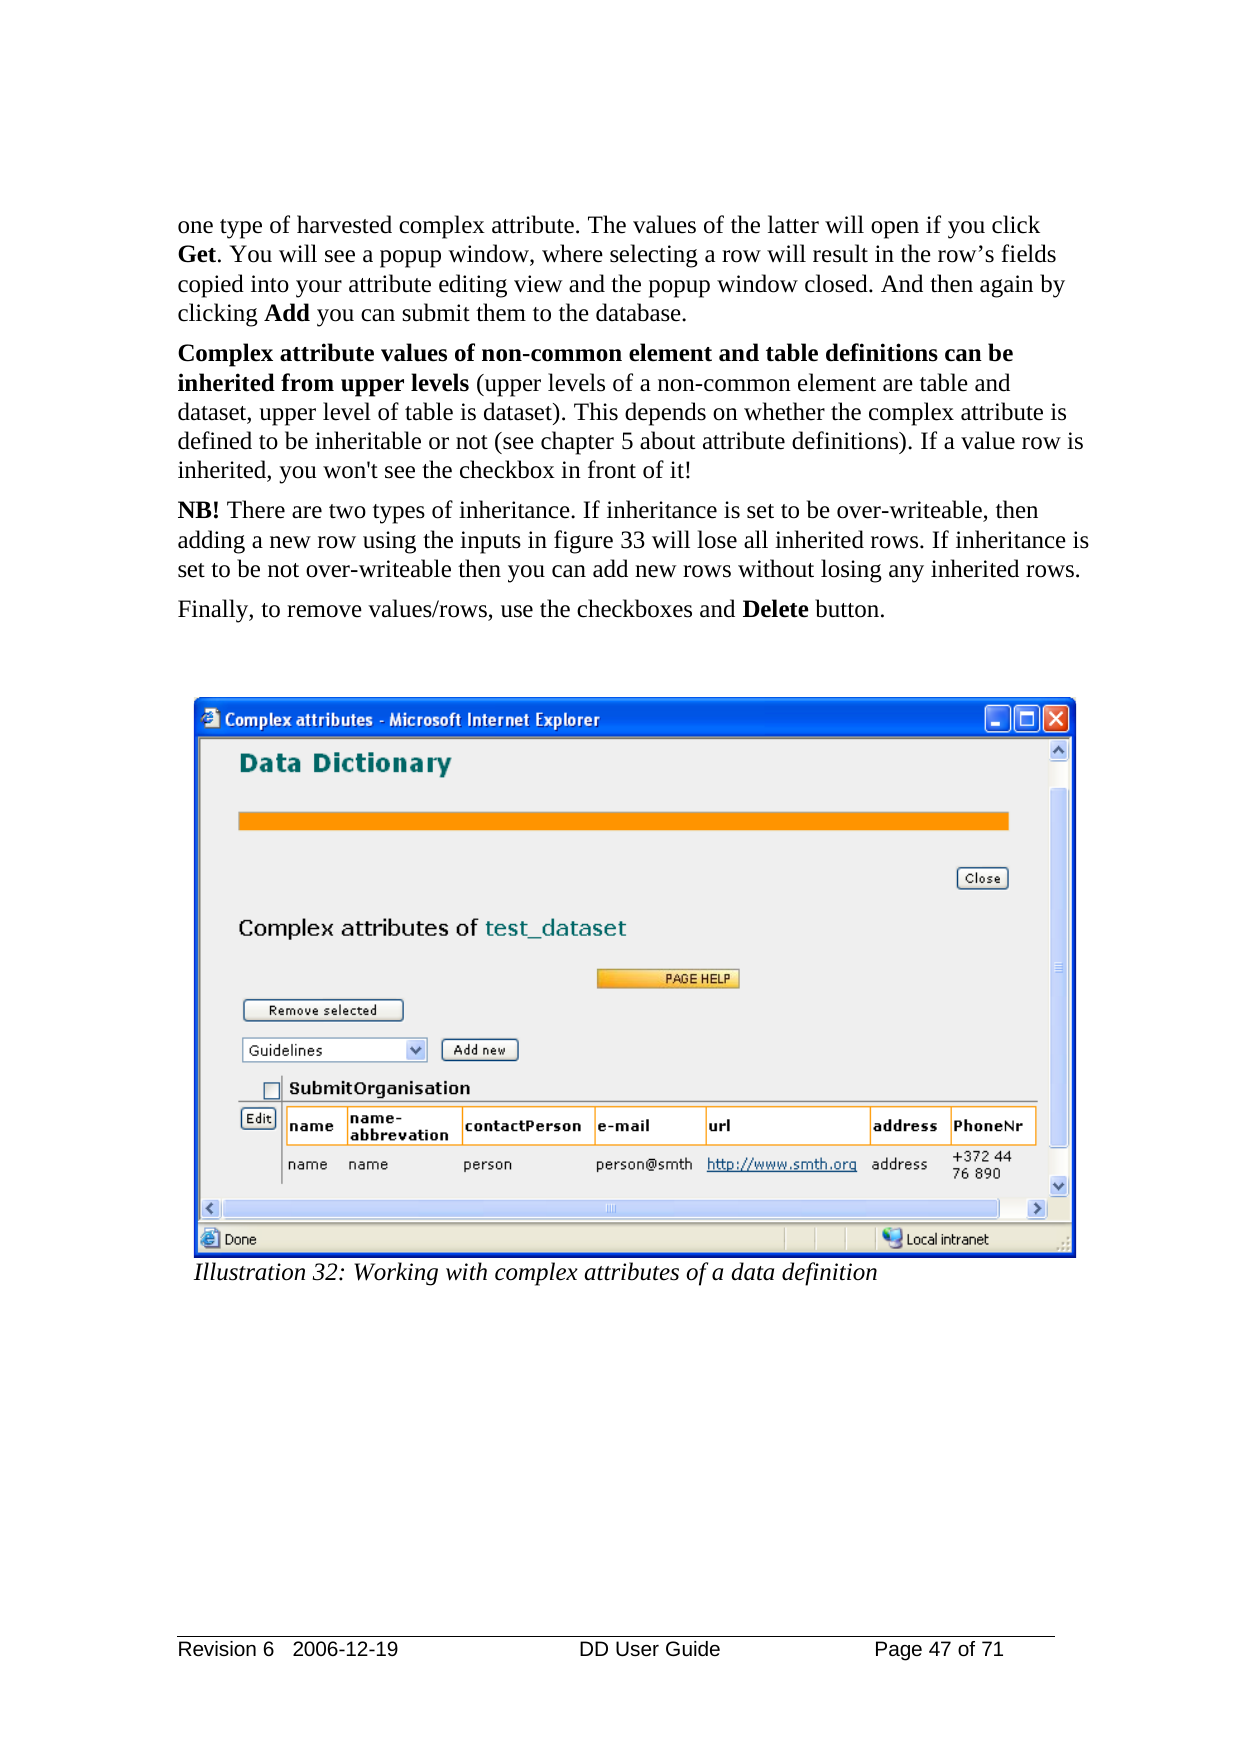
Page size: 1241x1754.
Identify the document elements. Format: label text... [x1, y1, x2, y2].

text one type of harvested complex attribute. The values of the latter will open if you click Get. You will see a popup window, where selecting a row will result in the row’s fields copied into your attribute editing view and the popup window closed. And then again by clicking Add you can submit them to the database. [177, 210, 1092, 327]
picture [193, 697, 1077, 1258]
text Finally, to remove values/rows, use the checkboxes and Delete button. [177, 594, 1092, 623]
text Illustration 32: Working with complex attributes of a data definition [194, 1258, 1076, 1286]
text NB! There are two types of inheritance. If inheritance is set to be over-writeable, then adding a new row using the inputs in figure 33 will lose all inherited rows. If inheritance is set to be not over-writeable then you can add new rows without losing any inherited rows. [177, 495, 1092, 583]
text Complex attribute values of non-common element and table definitions can be inherited from upper levels (upper levels of a non-common element are table and dataset, upper level of table is dataset). This depends on whether the complex attribute is defined to be inheritable or not (see chapter 5 about attribute definitions). If a value row is inherited, you won't see the checkbox in front of it! [177, 338, 1092, 484]
